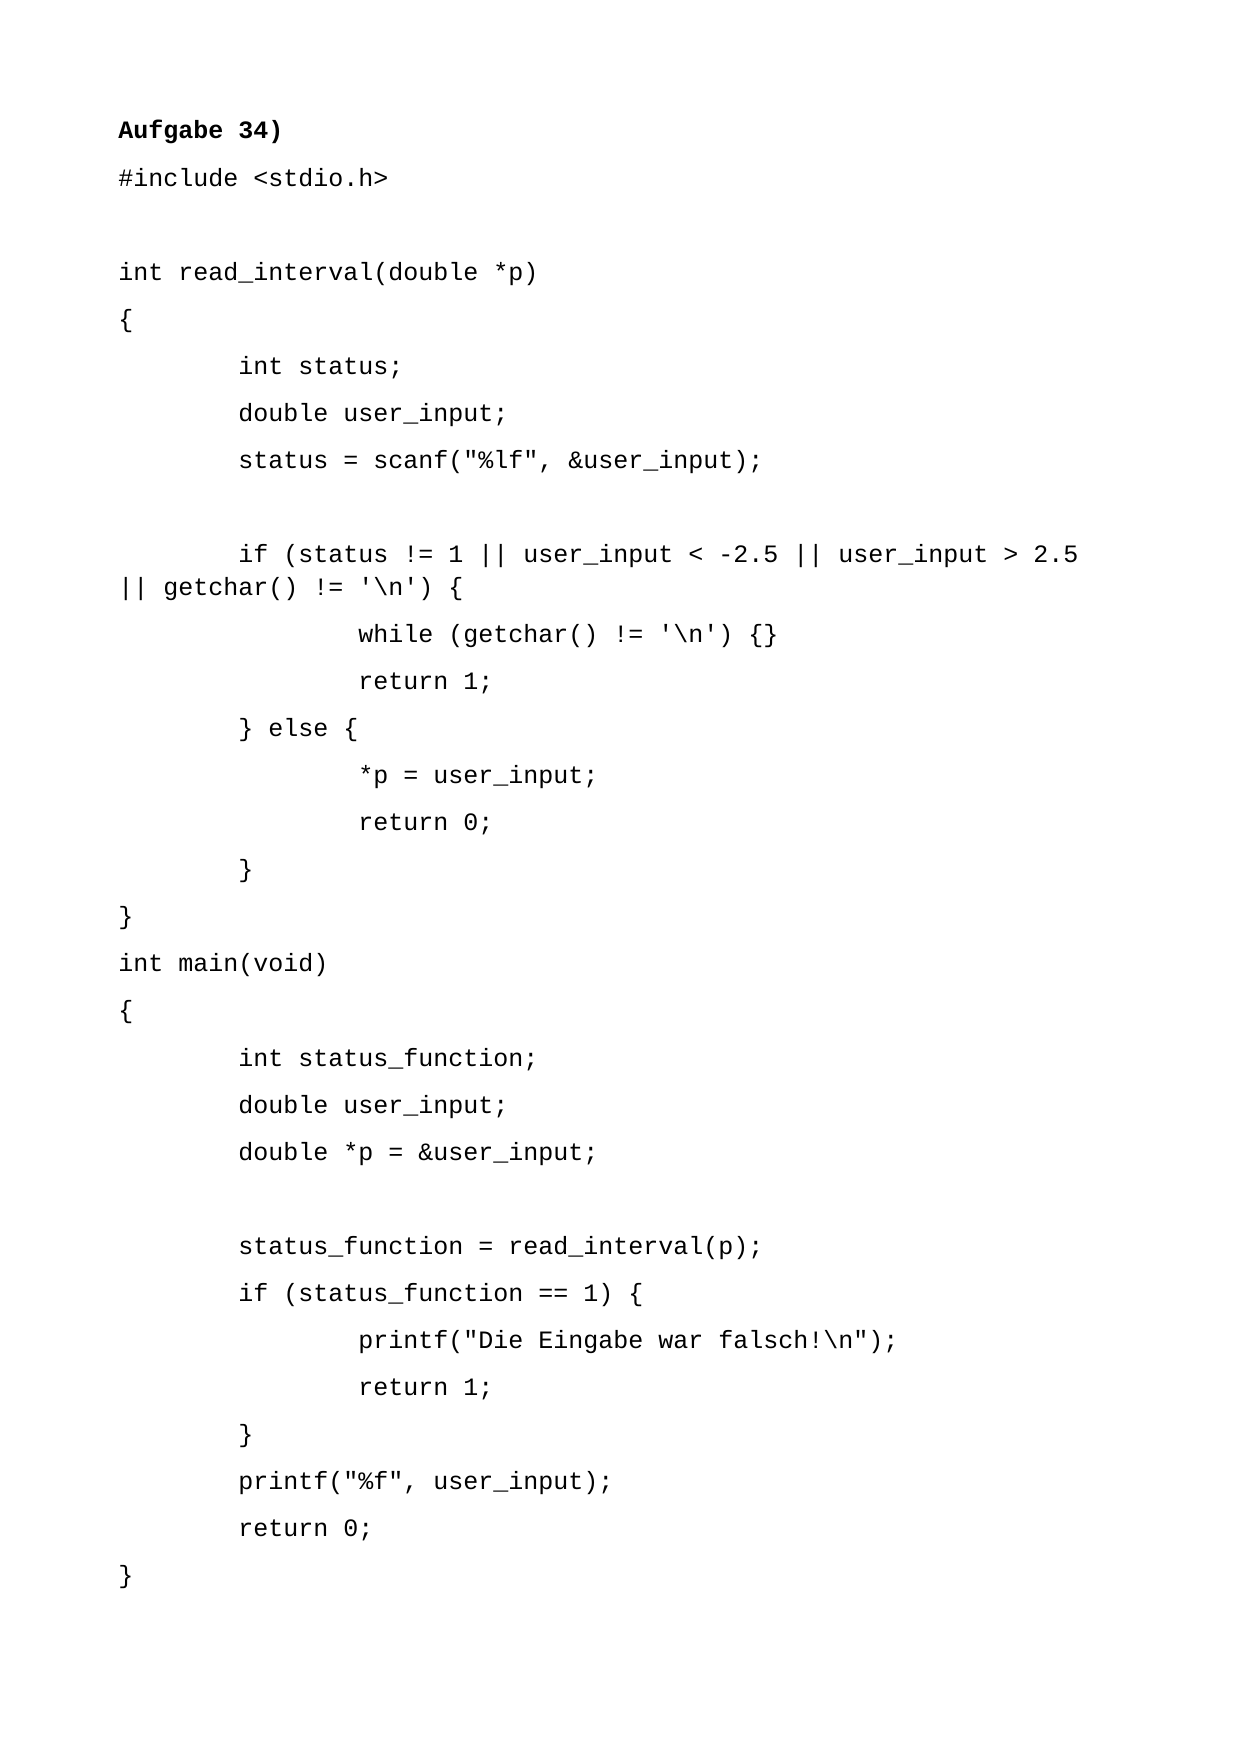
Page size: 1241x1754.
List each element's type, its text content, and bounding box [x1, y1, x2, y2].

text #include <stdio.h> [118, 165, 1122, 193]
text return 1; [118, 1375, 1122, 1403]
text return 0; [118, 810, 1122, 838]
text if (status_function == 1) { [118, 1281, 1122, 1309]
text { [118, 998, 1122, 1026]
text } [118, 1422, 1122, 1450]
text *p = user_input; [118, 763, 1122, 791]
text while (getchar() != '\n') {} [118, 621, 1122, 650]
text if (status != 1 || user_input < -2.5 || user_input > 2.5 || getchar() != '\n') { [118, 542, 1122, 603]
text } else { [118, 716, 1122, 744]
text return 1; [118, 668, 1122, 697]
text int status_function; [118, 1045, 1122, 1073]
text printf("%f", user_input); [118, 1469, 1122, 1497]
text double user_input; [118, 401, 1122, 429]
text double user_input; [118, 1092, 1122, 1121]
text status_function = read_interval(p); [118, 1233, 1122, 1262]
text printf("Die Eingabe war falsch!\n"); [118, 1328, 1122, 1356]
text int status; [118, 353, 1122, 382]
text { [118, 306, 1122, 335]
text Aufgabe 34) [118, 118, 1122, 146]
text } [118, 857, 1122, 885]
text double *p = &user_input; [118, 1139, 1122, 1168]
text return 0; [118, 1516, 1122, 1544]
text } [118, 904, 1122, 932]
text int read_interval(double *p) [118, 259, 1122, 288]
text int main(void) [118, 951, 1122, 979]
text status = scanf("%lf", &user_input); [118, 448, 1122, 476]
text } [118, 1563, 1122, 1591]
